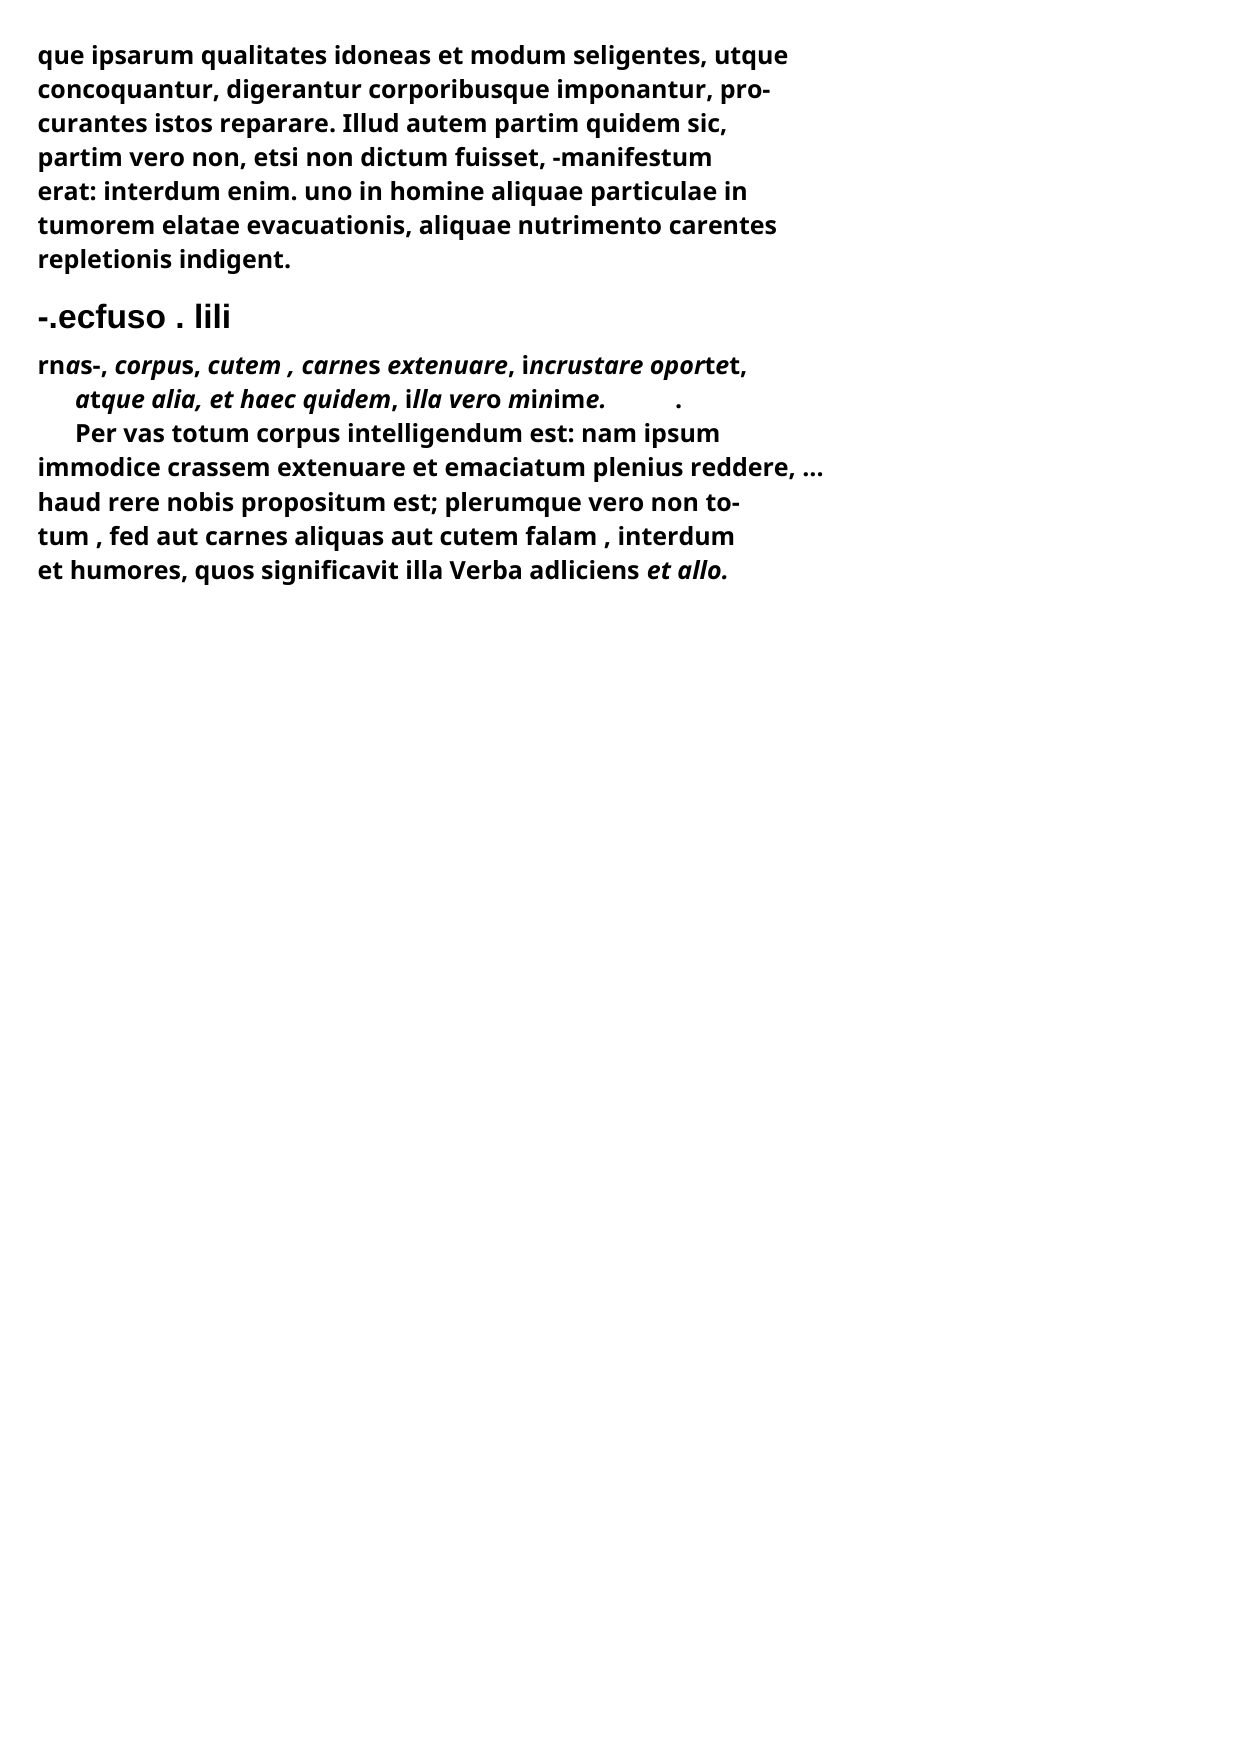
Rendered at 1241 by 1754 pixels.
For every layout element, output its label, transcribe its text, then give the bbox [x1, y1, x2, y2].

text que ipsarum qualitates idoneas et modum seligentes, utque concoquantur, digerantur corporibusque imponantur, pro- curantes istos reparare. Illud autem partim quidem sic, partim vero non, etsi non dictum fuisset, -manifestum erat: interdum enim. uno in homine aliquae particulae in tumorem elatae evacuationis, aliquae nutrimento carentes repletionis indigent. [37, 37, 1203, 276]
subtitle -.ecfuso . lili [37, 297, 1203, 335]
text rnas-, corpus, cutem , carnes extenuare, incrustare oportet, atque alia, et haec quidem, illa vero minime. . [37, 348, 1203, 416]
text Per vas totum corpus intelligendum est: nam ipsum immodice crassem extenuare et emaciatum plenius reddere, ... haud rere nobis propositum est; plerumque vero non to- tum , fed aut carnes aliquas aut cutem falam , interdum et humores, quos significavit illa Verba adliciens et allo. [37, 416, 1203, 586]
